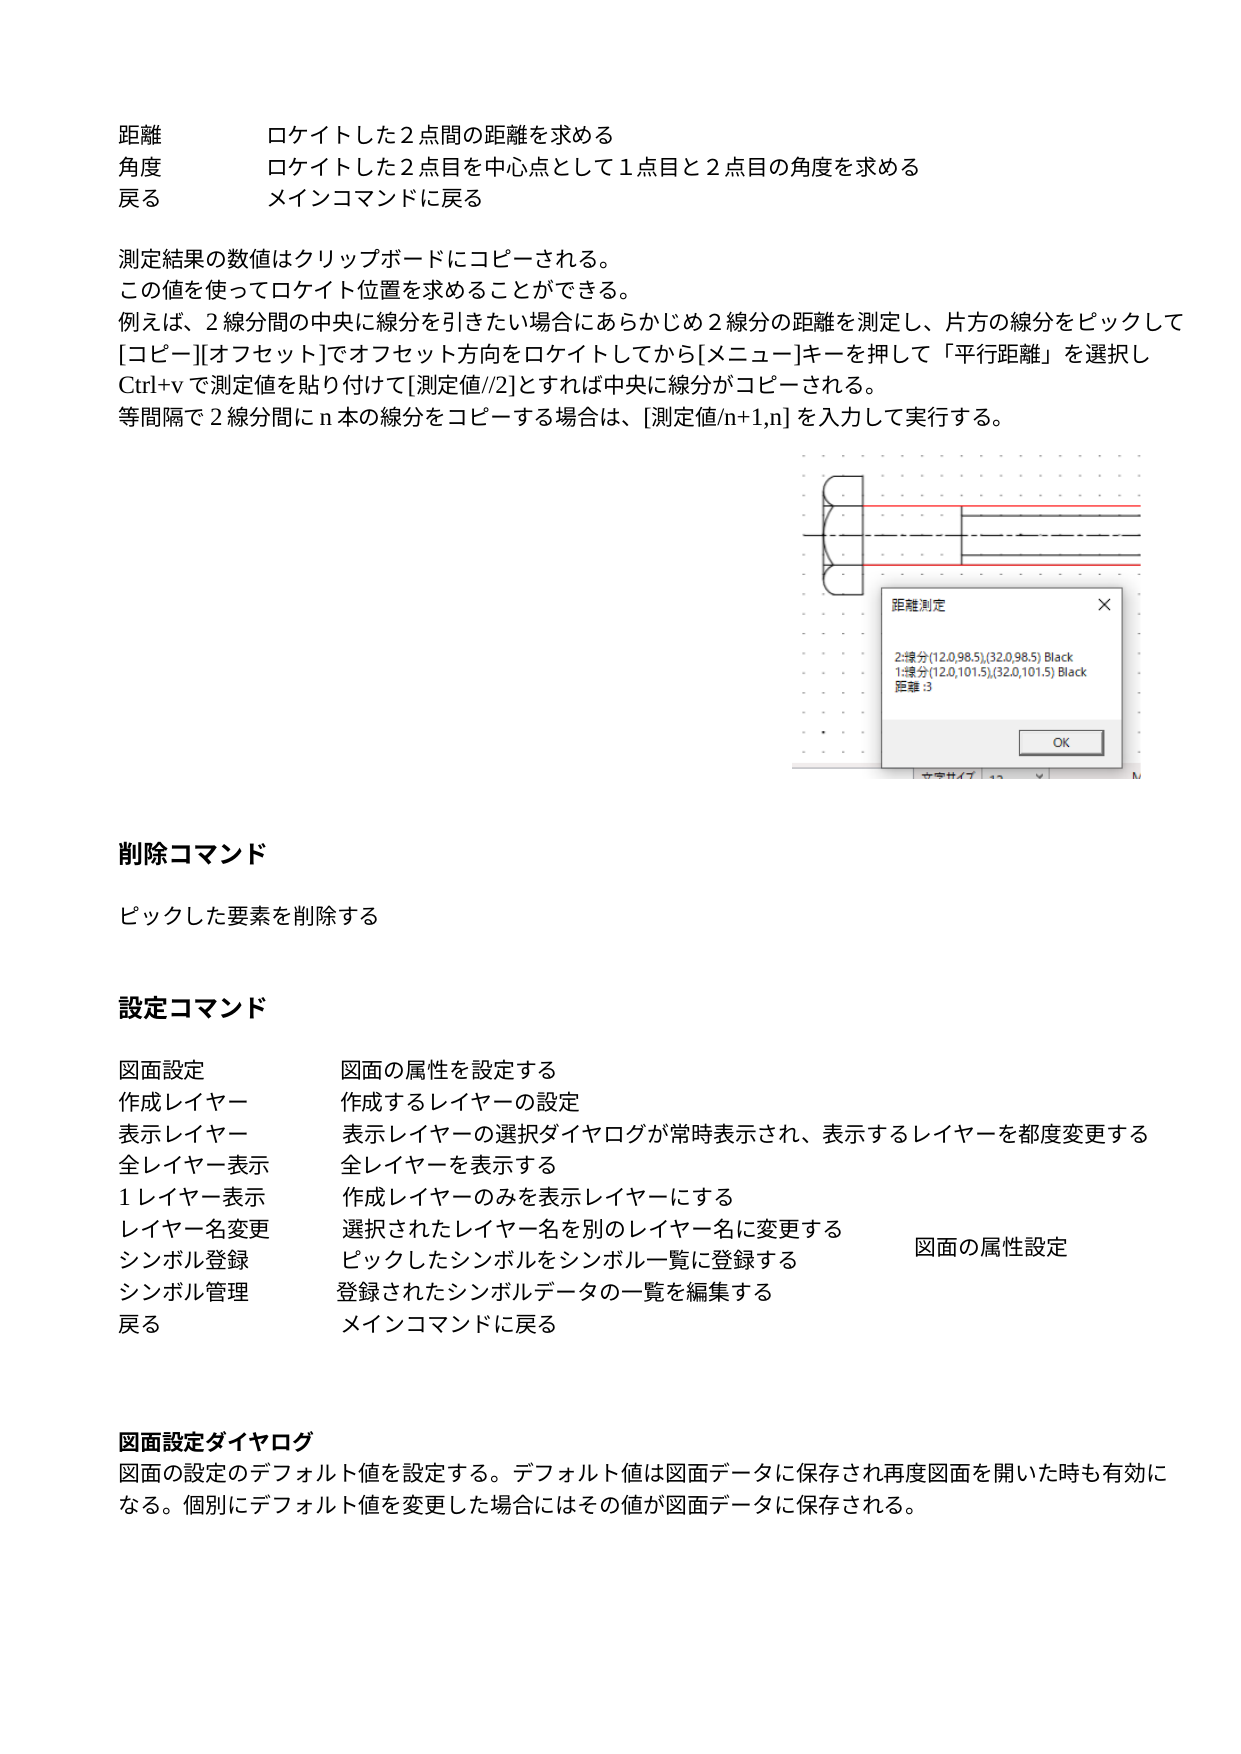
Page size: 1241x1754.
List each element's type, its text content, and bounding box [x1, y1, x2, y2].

text 図面の設定のデフォルト値を設定する。デフォルト値は図面データに保存され再度図面を開いた時も有効になる。個別にデフォルト値を変更した場合にはその値が図面データに保存される。 [118, 1456, 1187, 1520]
text 1レイヤー表示 作成レイヤーのみを表示レイヤーにする [118, 1180, 1187, 1212]
text 全レイヤー表示 全レイヤーを表示する [118, 1148, 1187, 1180]
text シンボル登録 ピックしたシンボルをシンボル一覧に登録する [118, 1243, 1187, 1275]
text シンボル管理 登録されたシンボルデータの一覧を編集する [118, 1275, 1187, 1307]
text 戻る メインコマンドに戻る [118, 1307, 1187, 1338]
text 表示レイヤー 表示レイヤーの選択ダイヤログが常時表示され、表示するレイヤーを都度変更する [118, 1117, 1187, 1148]
text 削除コマンド [118, 834, 1187, 871]
text 距離 ロケイトした２点間の距離を求める [118, 118, 1187, 150]
text 図面設定ダイヤログ [118, 1425, 1187, 1456]
text レイヤー名変更 選択されたレイヤー名を別のレイヤー名に変更する [118, 1212, 1187, 1243]
picture [792, 453, 1141, 779]
text 作成レイヤー 作成するレイヤーの設定 [118, 1085, 1187, 1117]
text ピックした要素を削除する [118, 899, 1187, 931]
text 設定コマンド 図面設定 図面の属性を設定する [118, 988, 1187, 1085]
text 測定結果の数値はクリップボードにコピーされる。 この値を使ってロケイト位置を求めることができる。 例えば、2線分間の中央に線分を引きたい場合にあらかじめ２線分の距離を測定し、片方の線分をピックして[コピー][オフセット]でオフセット方向をロケイトしてから[メニュー]キーを押して「平行距離」を選択しCtrl+vで測定値を貼り付けて[測定値//2]とすれば中央に線分がコピーされる。 等間隔で2線分間にn本の線分をコピーする場合は、[測定値/n+1,n] を入力して実行する。 [118, 213, 1187, 432]
text 戻る メインコマンドに戻る [118, 181, 1187, 213]
text 角度 ロケイトした２点目を中心点として１点目と２点目の角度を求める [118, 150, 1187, 181]
